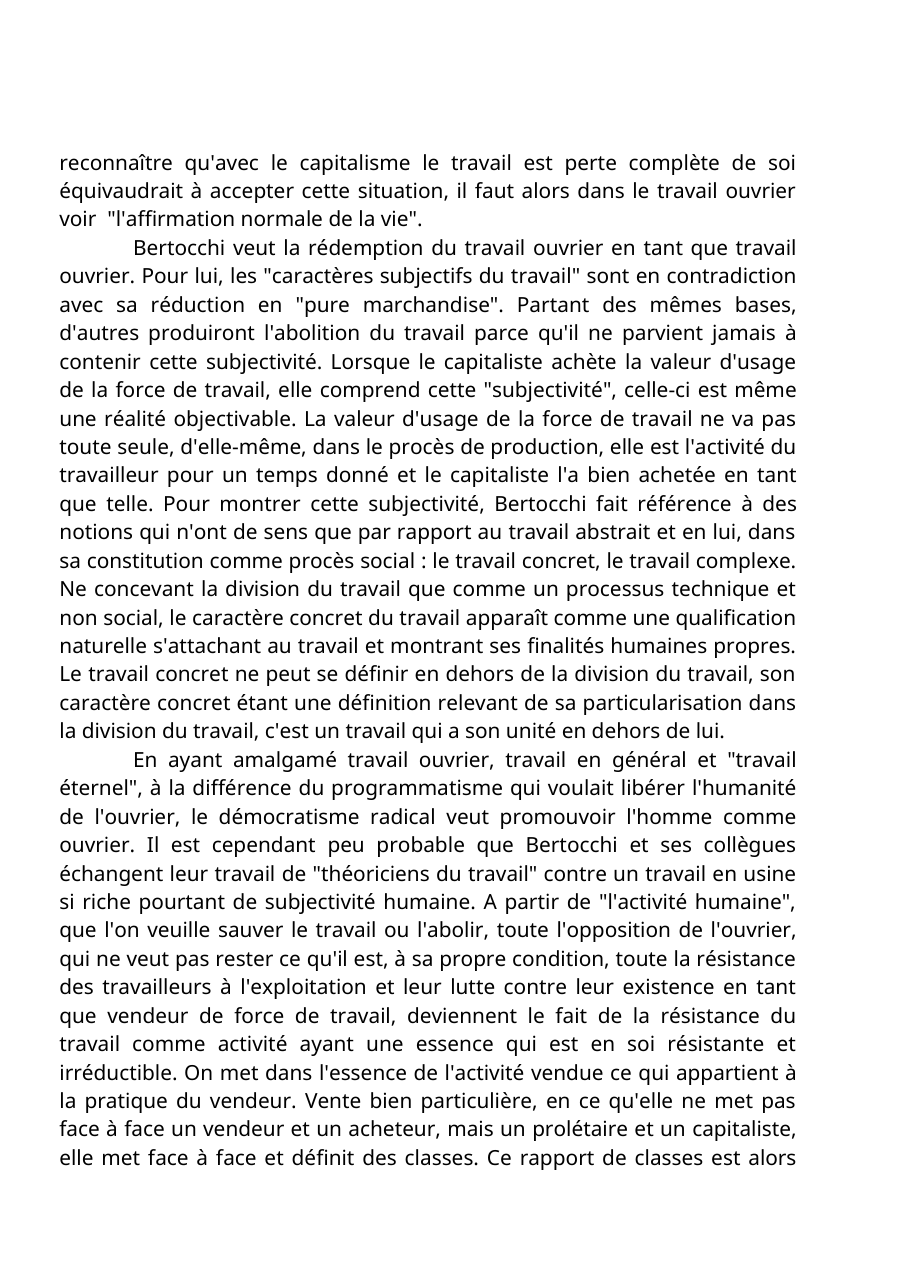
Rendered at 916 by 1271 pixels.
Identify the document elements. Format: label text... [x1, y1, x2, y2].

text En ayant amalgamé travail ouvrier, travail en général et "travail éternel", à la différence du programmatisme qui voulait libérer l'humanité de l'ouvrier, le démocratisme radical veut promouvoir l'homme comme ouvrier. Il est cependant peu probable que Bertocchi et ses collègues échangent leur travail de "théoriciens du travail" contre un travail en usine si riche pourtant de subjectivité humaine. A partir de "l'activité humaine", que l'on veuille sauver le travail ou l'abolir, toute l'opposition de l'ouvrier, qui ne veut pas rester ce qu'il est, à sa propre condition, toute la résistance des travailleurs à l'exploitation et leur lutte contre leur existence en tant que vendeur de force de travail, deviennent le fait de la résistance du travail comme activité ayant une essence qui est en soi résistante et irréductible. On met dans l'essence de l'activité vendue ce qui appartient à la pratique du vendeur. Vente bien particulière, en ce qu'elle ne met pas face à face un vendeur et un acheteur, mais un prolétaire et un capitaliste, elle met face à face et définit des classes. Ce rapport de classes est alors [59, 745, 797, 1171]
text Bertocchi veut la rédemption du travail ouvrier en tant que travail ouvrier. Pour lui, les "caractères subjectifs du travail" sont en contradiction avec sa réduction en "pure marchandise". Partant des mêmes bases, d'autres produiront l'abolition du travail parce qu'il ne parvient jamais à contenir cette subjectivité. Lorsque le capitaliste achète la valeur d'usage de la force de travail, elle comprend cette "subjectivité", celle-ci est même une réalité objectivable. La valeur d'usage de la force de travail ne va pas toute seule, d'elle-même, dans le procès de production, elle est l'activité du travailleur pour un temps donné et le capitaliste l'a bien achetée en tant que telle. Pour montrer cette subjectivité, Bertocchi fait référence à des notions qui n'ont de sens que par rapport au travail abstrait et en lui, dans sa constitution comme procès social : le travail concret, le travail complexe. Ne concevant la division du travail que comme un processus technique et non social, le caractère concret du travail apparaît comme une qualification naturelle s'attachant au travail et montrant ses finalités humaines propres. Le travail concret ne peut se définir en dehors de la division du travail, son caractère concret étant une définition relevant de sa particularisation dans la division du travail, c'est un travail qui a son unité en dehors de lui. [59, 233, 797, 745]
text reconnaître qu'avec le capitalisme le travail est perte complète de soi équivaudrait à accepter cette situation, il faut alors dans le travail ouvrier voir "l'affirmation normale de la vie". [59, 148, 797, 233]
